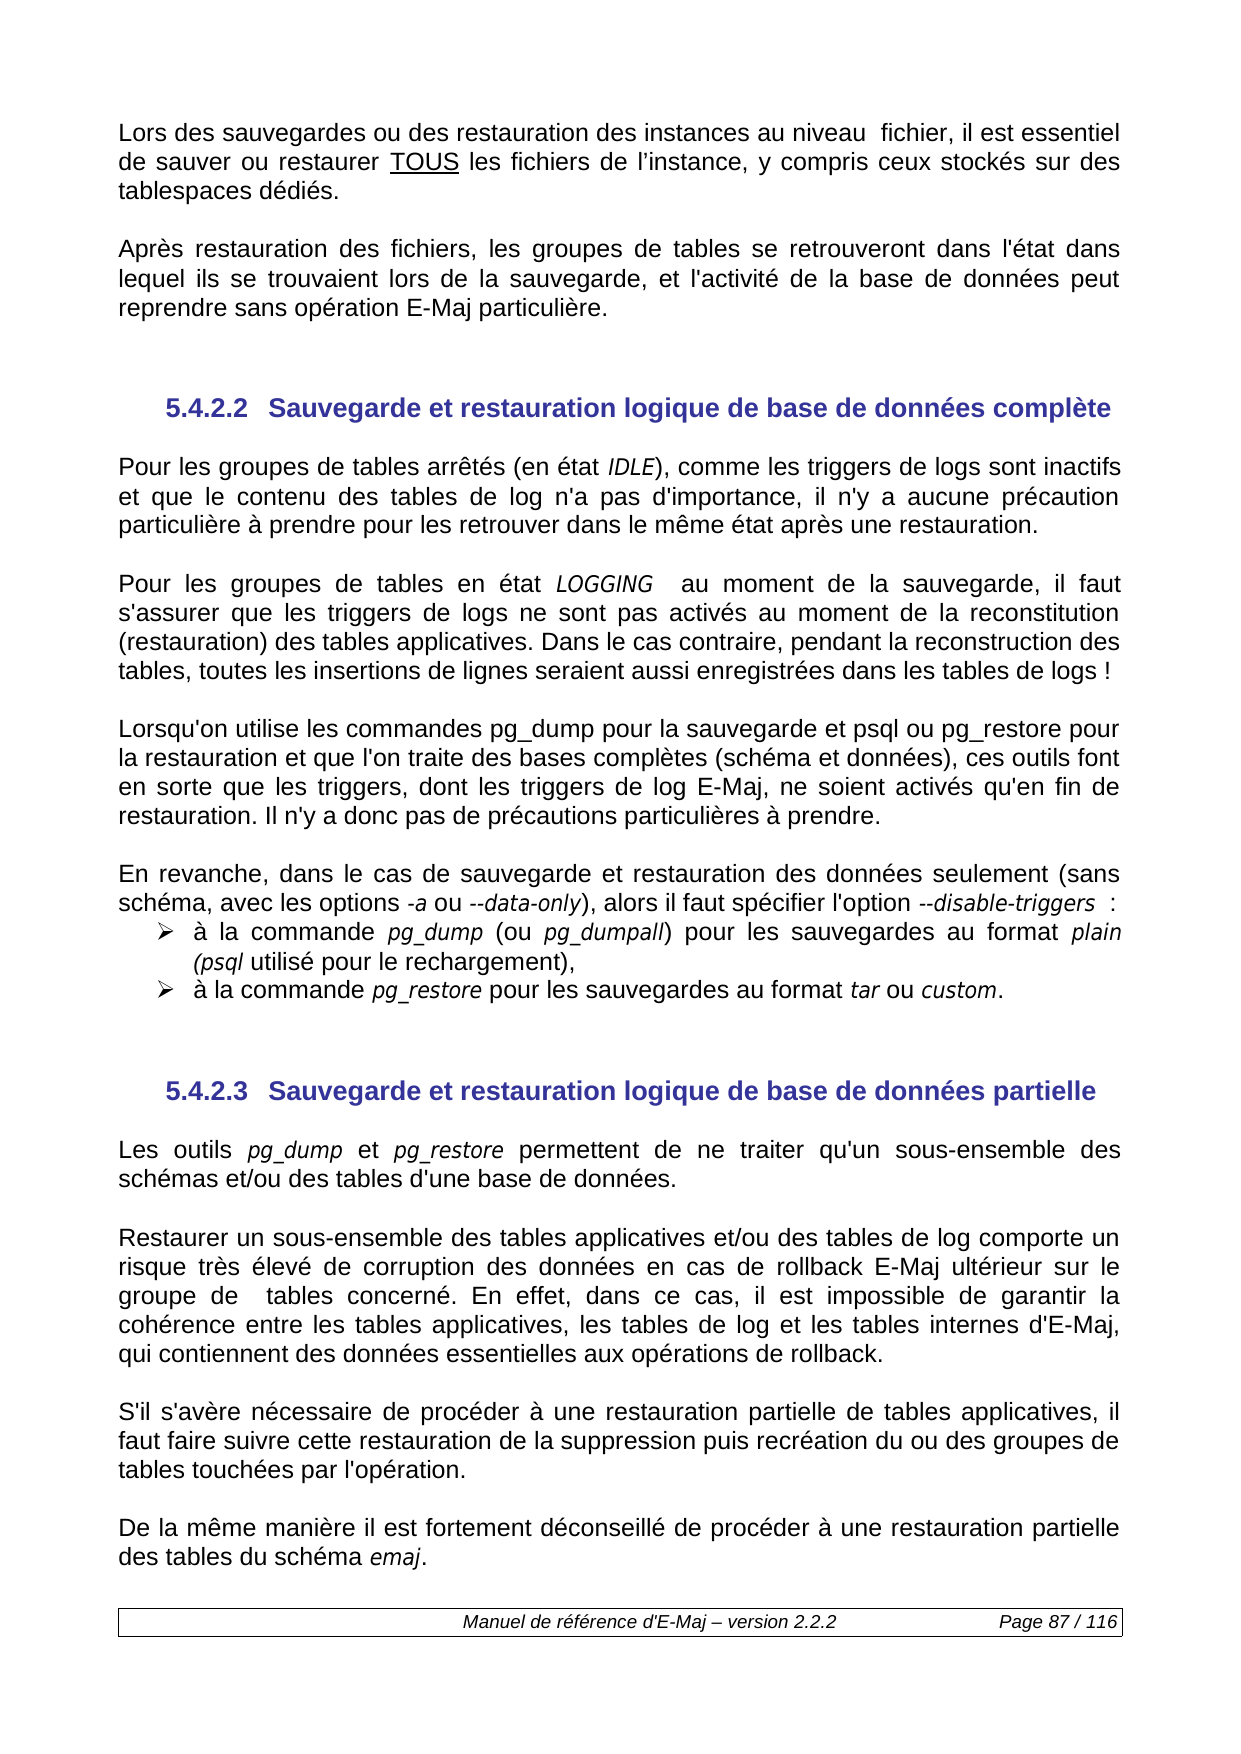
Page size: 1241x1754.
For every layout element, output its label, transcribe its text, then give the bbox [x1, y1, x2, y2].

text Lors des sauvegardes ou des restauration des instances au niveau fichier, il est essentiel de sauver ou restaurer TOUS les fichiers de l’instance, y compris ceux stockés sur des tablespaces dédiés. [118, 118, 1122, 205]
text En revanche, dans le cas de sauvegarde et restauration des données seulement (sans schéma, avec les options -a ou --data-only), alors il faut spécifier l'option --disable-triggers : [118, 859, 1122, 917]
text Lorsqu'on utilise les commandes pg_dump pour la sauvegarde et psql ou pg_restore pour la restauration et que l'on traite des bases complètes (schéma et données), ces outils font en sorte que les triggers, dont les triggers de log E-Maj, ne soient activés qu'en fin de restauration. Il n'y a donc pas de précautions particulières à prendre. [118, 714, 1122, 830]
text Pour les groupes de tables arrêtés (en état IDLE), comme les triggers de logs sont inactifs et que le contenu des tables de log n'a pas d'importance, il n'y a aucune précaution particulière à prendre pour les retrouver dans le même état après une restauration. [118, 452, 1122, 539]
list à la commande pg_dump (ou pg_dumpall) pour les sauvegardes au format plain (psql utilisé pour le rechargement), [156, 917, 1122, 975]
text Après restauration des fichiers, les groupes de tables se retrouveront dans l'état dans lequel ils se trouvaient lors de la sauvegarde, et l'activité de la base de données peut reprendre sans opération E-Maj particulière. [118, 234, 1122, 322]
text S'il s'avère nécessaire de procéder à une restauration partielle de tables applicatives, il faut faire suivre cette restauration de la suppression puis recréation du ou des groupes de tables touchées par l'opération. [118, 1397, 1122, 1484]
list à la commande pg_restore pour les sauvegardes au format tar ou custom. [156, 975, 1122, 1004]
subtitle Sauvegarde et restauration logique de base de données partielle [165, 1075, 1122, 1106]
text De la même manière il est fortement déconseillé de procéder à une restauration partielle des tables du schéma emaj. [118, 1513, 1122, 1571]
text Pour les groupes de tables en état LOGGING au moment de la sauvegarde, il faut s'assurer que les triggers de logs ne sont pas activés au moment de la reconstitution (restauration) des tables applicatives. Dans le cas contraire, pendant la reconstruction des tables, toutes les insertions de lignes seraient aussi enregistrées dans les tables de logs ! [118, 568, 1122, 685]
text Restaurer un sous-ensemble des tables applicatives et/ou des tables de log comporte un risque très élevé de corruption des données en cas de rollback E-Maj ultérieur sur le groupe de tables concerné. En effet, dans ce cas, il est impossible de garantir la cohérence entre les tables applicatives, les tables de log et les tables internes d'E-Maj, qui contiennent des données essentielles aux opérations de rollback. [118, 1222, 1122, 1368]
subtitle Sauvegarde et restauration logique de base de données complète [165, 392, 1122, 423]
text Les outils pg_dump et pg_restore permettent de ne traiter qu'un sous-ensemble des schémas et/ou des tables d'une base de données. [118, 1135, 1122, 1193]
